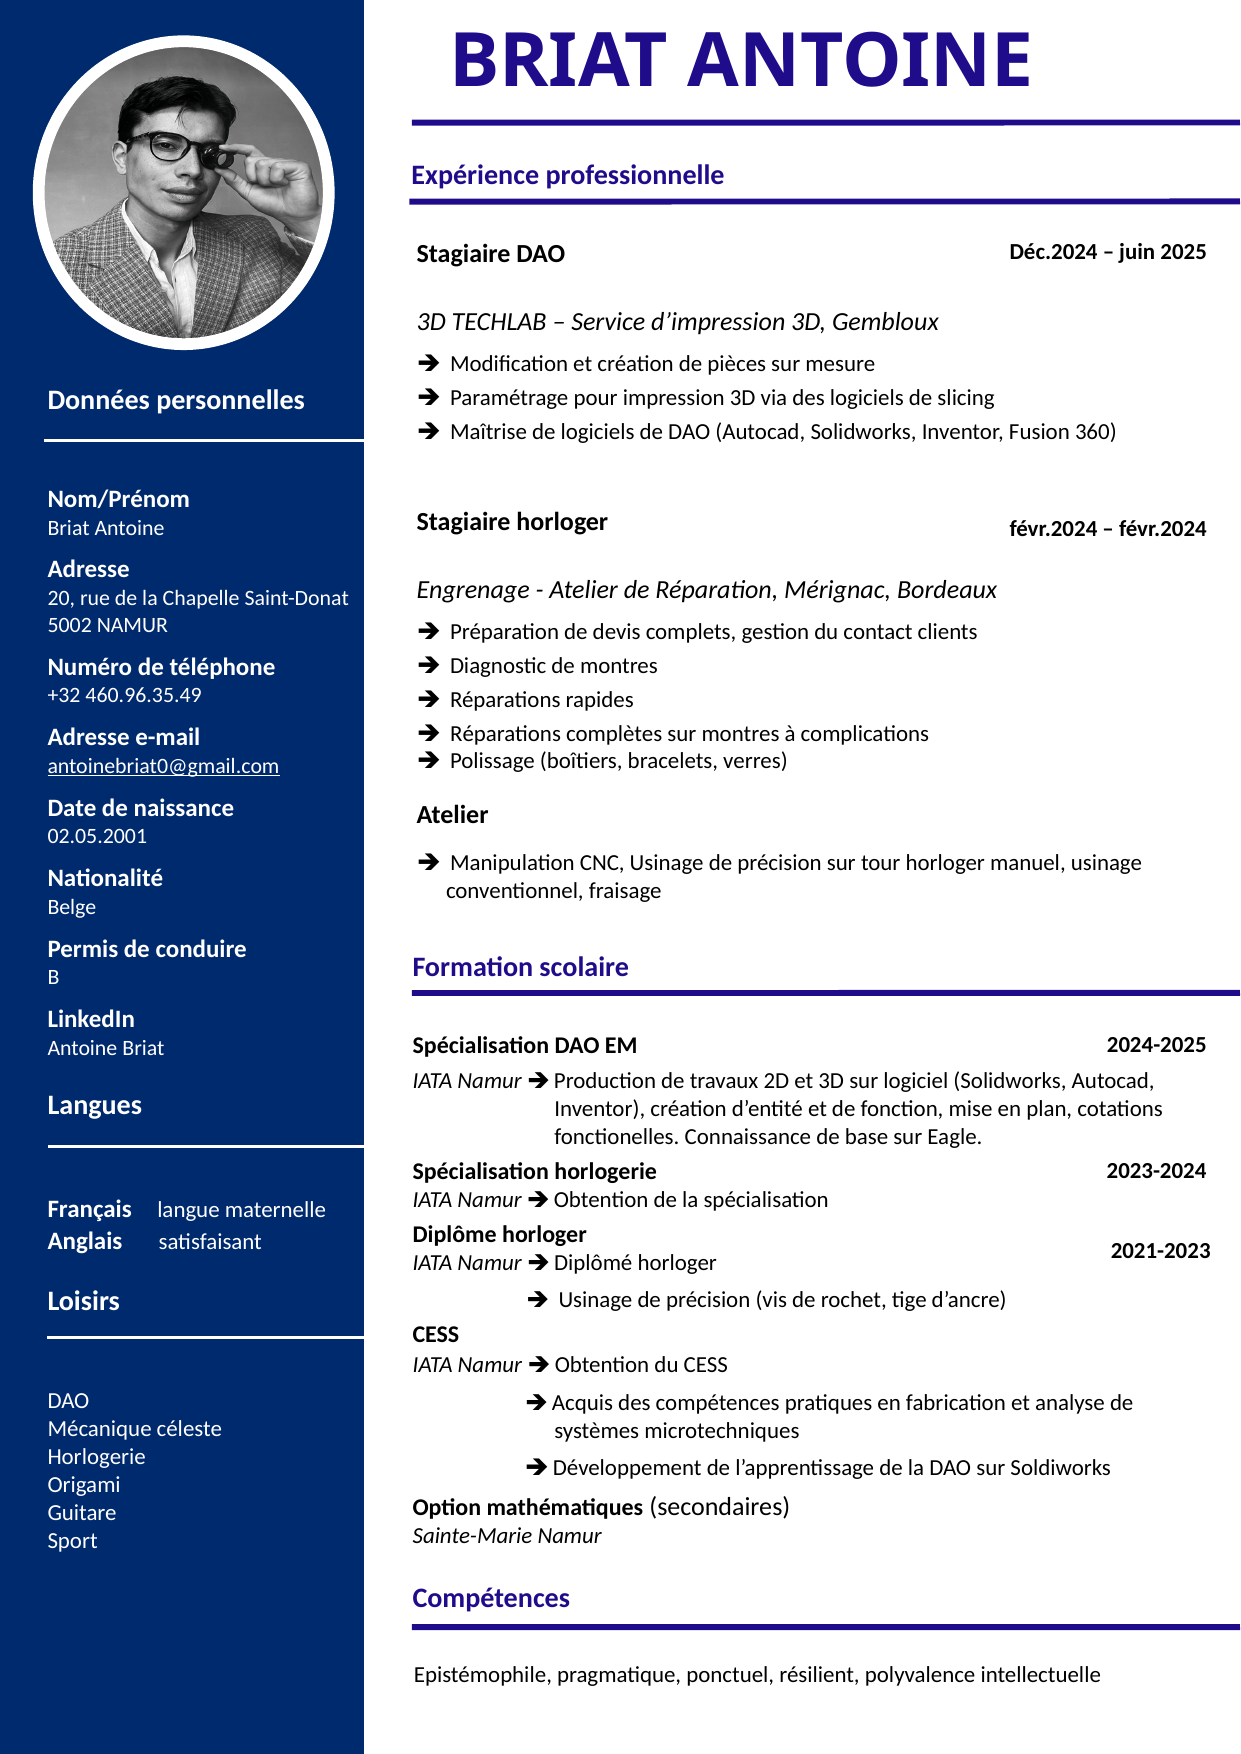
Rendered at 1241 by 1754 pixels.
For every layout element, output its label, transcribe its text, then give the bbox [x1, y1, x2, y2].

text Données personnelles [47, 382, 1122, 416]
text Loisirs [47, 1283, 1122, 1318]
text Briat Antoine [47, 514, 1122, 540]
text LinkedIn [47, 1003, 1122, 1034]
text Nationalité [47, 862, 1122, 893]
text 02.05.2001 [47, 822, 1122, 849]
text Horlogerie [47, 1442, 1122, 1471]
text Permis de conduire [47, 933, 1122, 963]
text Langues [47, 1087, 1122, 1122]
text Sport [47, 1527, 1122, 1554]
text DAO [47, 1386, 1122, 1414]
text 20, rue de la Chapelle Saint-Donat [47, 584, 1122, 611]
text Adresse e-mail [47, 721, 1122, 752]
text B [47, 963, 1122, 990]
text Adresse [47, 554, 1122, 584]
text Origami [47, 1471, 1122, 1498]
text Mécanique céleste [47, 1414, 1122, 1442]
text +32 460.96.35.49 [47, 681, 1122, 708]
text Belge [47, 893, 1122, 919]
text Anglais satisfaisant [47, 1225, 1122, 1255]
picture [45, 48, 322, 338]
text antoinebriat0@gmail.com [47, 752, 1122, 778]
text Guitare [47, 1498, 1122, 1527]
text Antoine Briat [47, 1034, 1122, 1061]
text Numéro de téléphone [47, 651, 1122, 681]
text Date de naissance [47, 792, 1122, 822]
text 5002 NAMUR [47, 611, 1122, 637]
text Français langue maternelle [47, 1190, 1122, 1225]
text Nom/Prénom [47, 483, 1122, 514]
